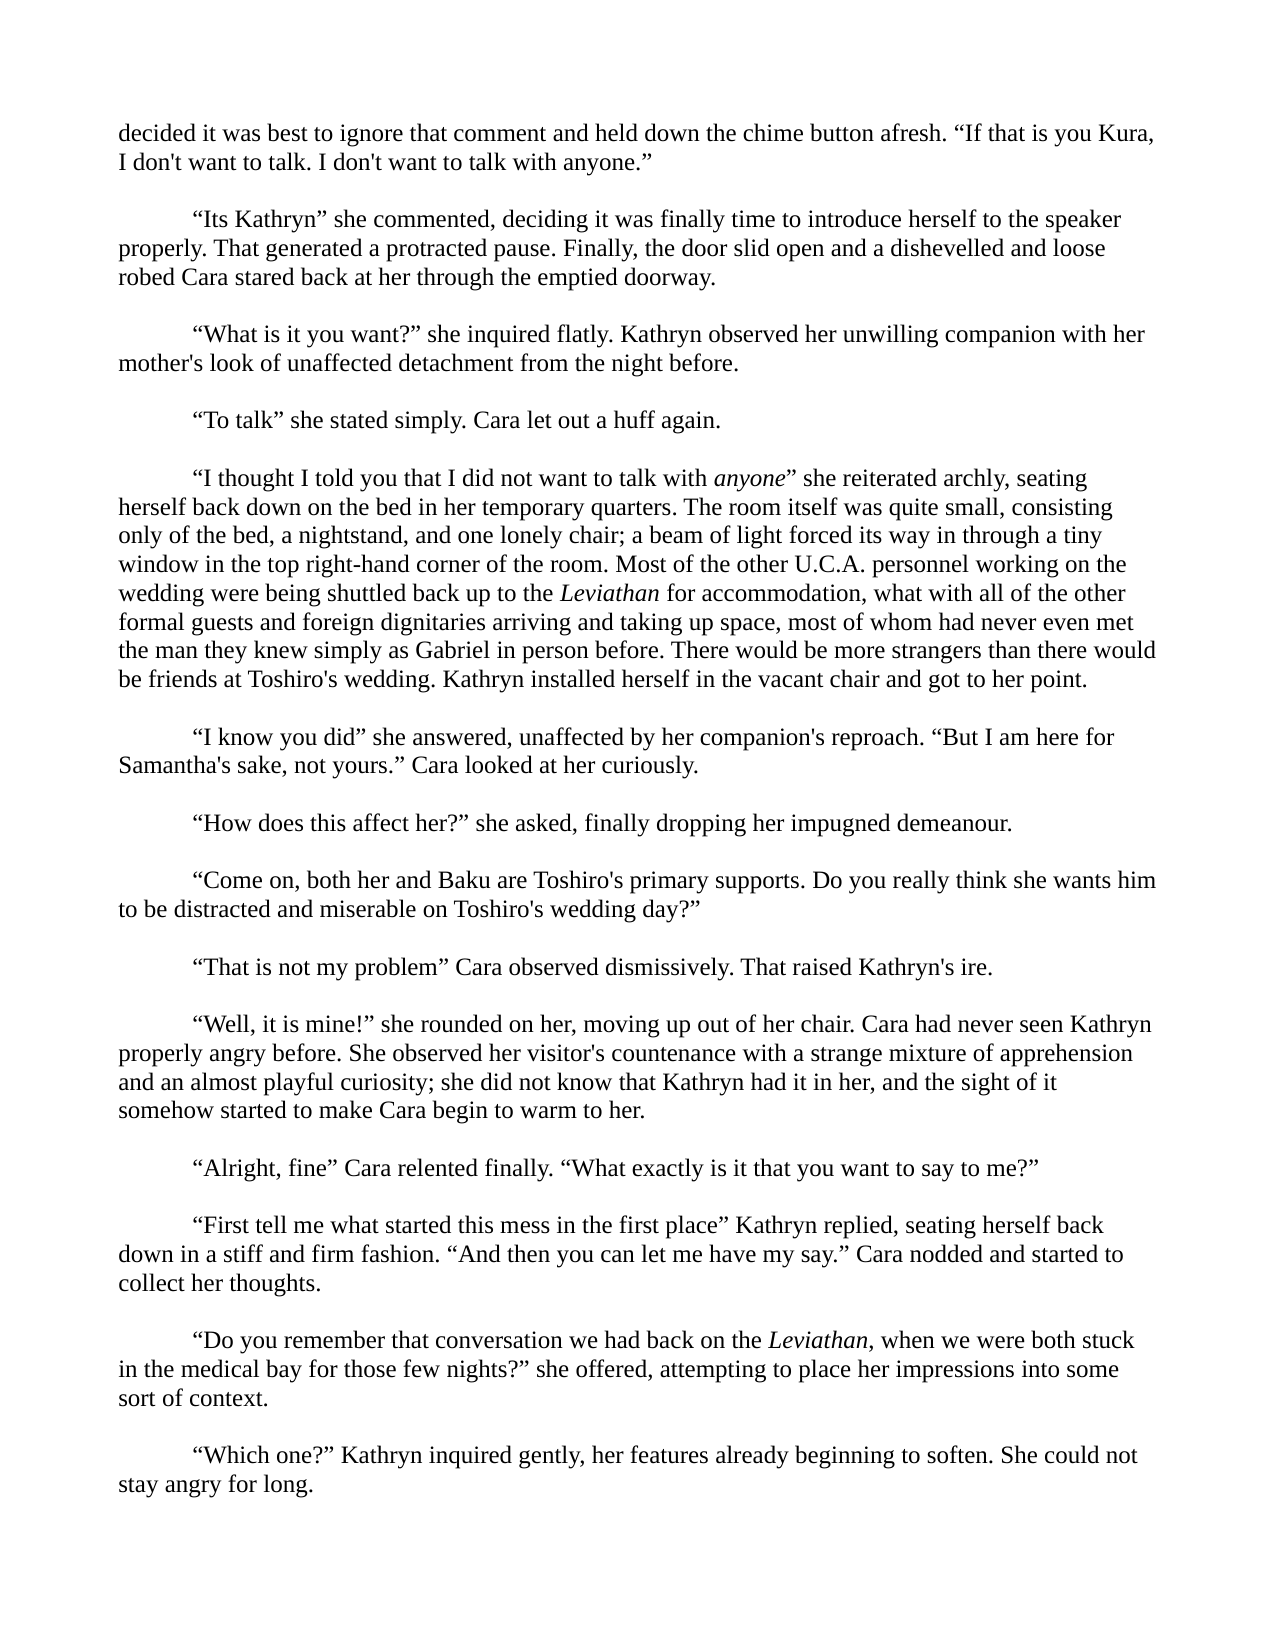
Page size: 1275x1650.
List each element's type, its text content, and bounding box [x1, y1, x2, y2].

text “Do you remember that conversation we had back on the Leviathan, when we were both stuck in the medical bay for those few nights?” she offered, attempting to place her impressions into some sort of context. [118, 1326, 1157, 1412]
text “Come on, both her and Baku are Toshiro's primary supports. Do you really think she wants him to be distracted and miserable on Toshiro's wedding day?” [118, 866, 1157, 923]
text “What is it you want?” she inquired flatly. Kathryn observed her unwilling companion with her mother's look of unaffected detachment from the night before. [118, 319, 1157, 377]
text “First tell me what started this mess in the first place” Kathryn replied, seating herself back down in a stiff and firm fashion. “And then you can let me have my say.” Cara nodded and started to collect her thoughts. [118, 1211, 1157, 1297]
text “Alright, fine” Cara relented finally. “What exactly is it that you want to say to me?” [118, 1153, 1157, 1182]
text “I thought I told you that I did not want to talk with anyone” she reiterated archly, seating herself back down on the bed in her temporary quarters. The room itself was quite small, consisting only of the bed, a nightstand, and one lonely chair; a beam of light forced its way in through a tiny window in the top right-hand corner of the room. Most of the other U.C.A. personnel working on the wedding were being shuttled back up to the Leviathan for accommodation, what with all of the other formal guests and foreign dignitaries arriving and taking up space, most of whom had never even met the man they knew simply as Gabriel in person before. There would be more strangers than there would be friends at Toshiro's wedding. Kathryn installed herself in the vacant chair and got to her point. [118, 463, 1157, 693]
text “Well, it is mine!” she rounded on her, moving up out of her chair. Cara had never seen Kathryn properly angry before. She observed her visitor's countenance with a strange mixture of apprehension and an almost playful curiosity; she did not know that Kathryn had it in her, and the sight of it somehow started to make Cara begin to warm to her. [118, 1009, 1157, 1124]
text “How does this affect her?” she asked, finally dropping her impugned demeanour. [118, 808, 1157, 837]
text “Its Kathryn” she commented, deciding it was finally time to introduce herself to the speaker properly. That generated a protracted pause. Finally, the door slid open and a dishevelled and loose robed Cara stared back at her through the emptied doorway. [118, 204, 1157, 291]
text “I know you did” she answered, unaffected by her companion's reproach. “But I am here for Samantha's sake, not yours.” Cara looked at her curiously. [118, 722, 1157, 779]
text “To talk” she stated simply. Cara let out a huff again. [118, 406, 1157, 434]
text “That is not my problem” Cara observed dismissively. That raised Kathryn's ire. [118, 952, 1157, 981]
text decided it was best to ignore that comment and held down the chime button afresh. “If that is you Kura, I don't want to talk. I don't want to talk with anyone.” [118, 118, 1157, 176]
text “Which one?” Kathryn inquired gently, her features already beginning to soften. She could not stay angry for long. [118, 1441, 1157, 1498]
